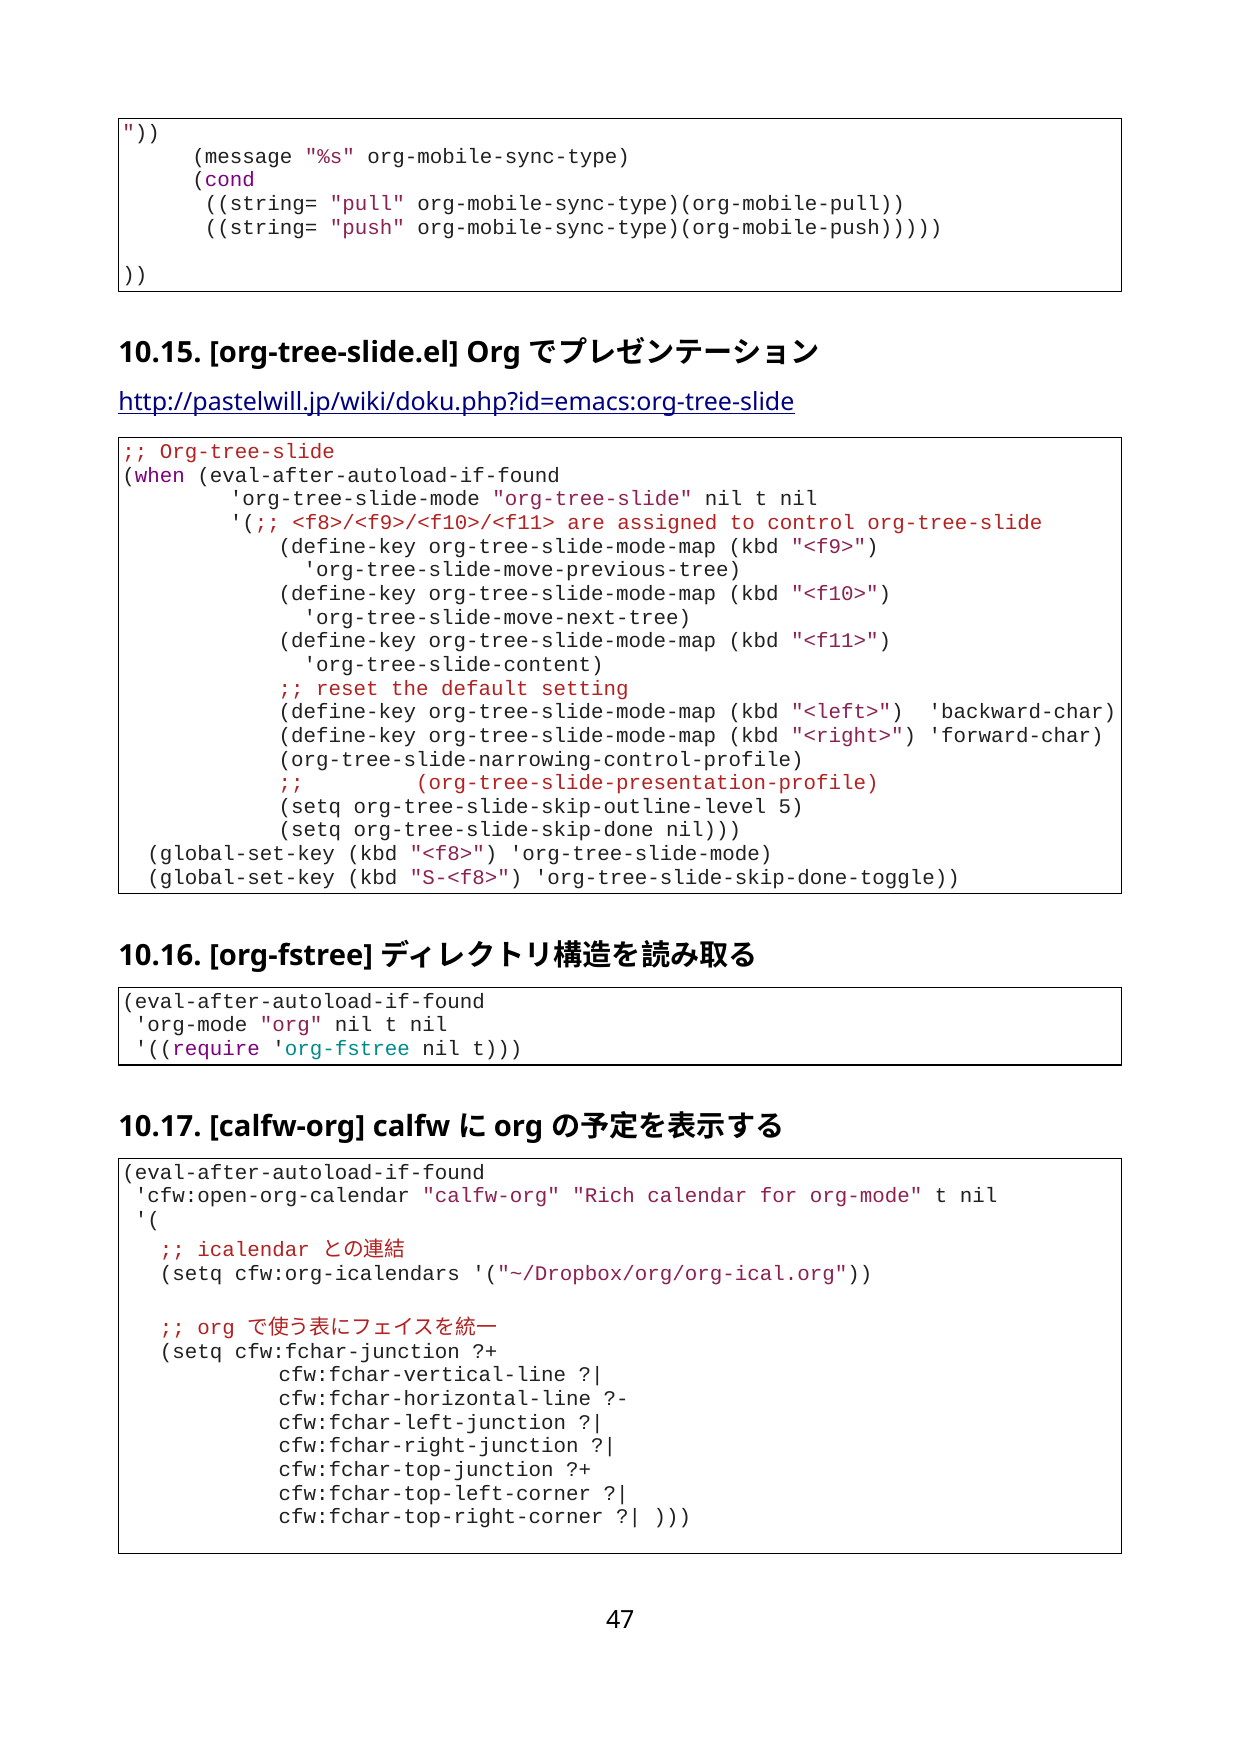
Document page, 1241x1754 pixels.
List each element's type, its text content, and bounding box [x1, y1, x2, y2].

text (setq cfw:org-icalendars '("~/Dropbox/org/org-ical.org")) [119, 1259, 1121, 1283]
text cfw:fchar-horizontal-line ?- [119, 1384, 1121, 1408]
text '(;; <f8>/<f9>/<f10>/<f11> are assigned to control org-tree-slide [119, 508, 1121, 532]
text (setq org-tree-slide-skip-done nil))) [119, 816, 1121, 839]
text ;; reset the default setting [119, 674, 1121, 697]
text (eval-after-autoload-if-found [119, 1159, 1121, 1181]
text ((string= "push" org-mobile-sync-type)(org-mobile-push))))) [119, 213, 1121, 236]
text 'org-tree-slide-mode "org-tree-slide" nil t nil [119, 484, 1121, 508]
text (define-key org-tree-slide-mode-map (kbd "<f11>") [119, 626, 1121, 650]
text (org-tree-slide-narrowing-control-profile) [119, 744, 1121, 768]
text 'org-tree-slide-content) [119, 650, 1121, 674]
text cfw:fchar-vertical-line ?| [119, 1361, 1121, 1384]
text http://pastelwill.jp/wiki/doku.php?id=emacs:org-tree-slide [118, 384, 1122, 418]
text (global-set-key (kbd "<f8>") 'org-tree-slide-mode) [119, 839, 1121, 863]
text 'org-tree-slide-move-previous-tree) [119, 555, 1121, 579]
text cfw:fchar-right-junction ?| [119, 1431, 1121, 1455]
text (message "%s" org-mobile-sync-type) [119, 142, 1121, 165]
text (define-key org-tree-slide-mode-map (kbd "<f10>") [119, 579, 1121, 603]
text 'cfw:open-org-calendar "calfw-org" "Rich calendar for org-mode" t nil [119, 1181, 1121, 1205]
text ;; Org-tree-slide [119, 438, 1121, 461]
text (define-key org-tree-slide-mode-map (kbd "<f9>") [119, 532, 1121, 555]
text ((string= "pull" org-mobile-sync-type)(org-mobile-pull)) [119, 189, 1121, 213]
text cfw:fchar-left-junction ?| [119, 1408, 1121, 1431]
text 'org-tree-slide-move-next-tree) [119, 603, 1121, 626]
text ;; (org-tree-slide-presentation-profile) [119, 768, 1121, 792]
text ;; org で使う表にフェイスを統一 [119, 1306, 1121, 1337]
text cfw:fchar-top-left-corner ?| [119, 1479, 1121, 1502]
text cfw:fchar-top-right-corner ?| ))) [119, 1502, 1121, 1526]
text cfw:fchar-top-junction ?+ [119, 1455, 1121, 1479]
text 'org-mode "org" nil t nil [119, 1010, 1121, 1034]
text (cond [119, 165, 1121, 189]
text (setq org-tree-slide-skip-outline-level 5) [119, 792, 1121, 816]
text '((require 'org-fstree nil t))) [119, 1034, 1121, 1064]
subtitle [calfw-org] calfw に org の予定を表示する [118, 1103, 1122, 1145]
text ")) [119, 119, 1121, 142]
text (define-key org-tree-slide-mode-map (kbd "<right>") 'forward-char) [119, 721, 1121, 744]
subtitle [org-fstree] ディレクトリ構造を読み取る [118, 932, 1122, 974]
text (define-key org-tree-slide-mode-map (kbd "<left>") 'backward-char) [119, 697, 1121, 721]
text (eval-after-autoload-if-found [119, 988, 1121, 1010]
text ;; icalendar との連結 [119, 1229, 1121, 1259]
text (setq cfw:fchar-junction ?+ [119, 1337, 1121, 1361]
text )) [119, 260, 1121, 291]
text (when (eval-after-autoload-if-found [119, 461, 1121, 484]
text (global-set-key (kbd "S-<f8>") 'org-tree-slide-skip-done-toggle)) [119, 863, 1121, 893]
subtitle [org-tree-slide.el] Org でプレゼンテーション [118, 329, 1122, 371]
text '( [119, 1205, 1121, 1229]
